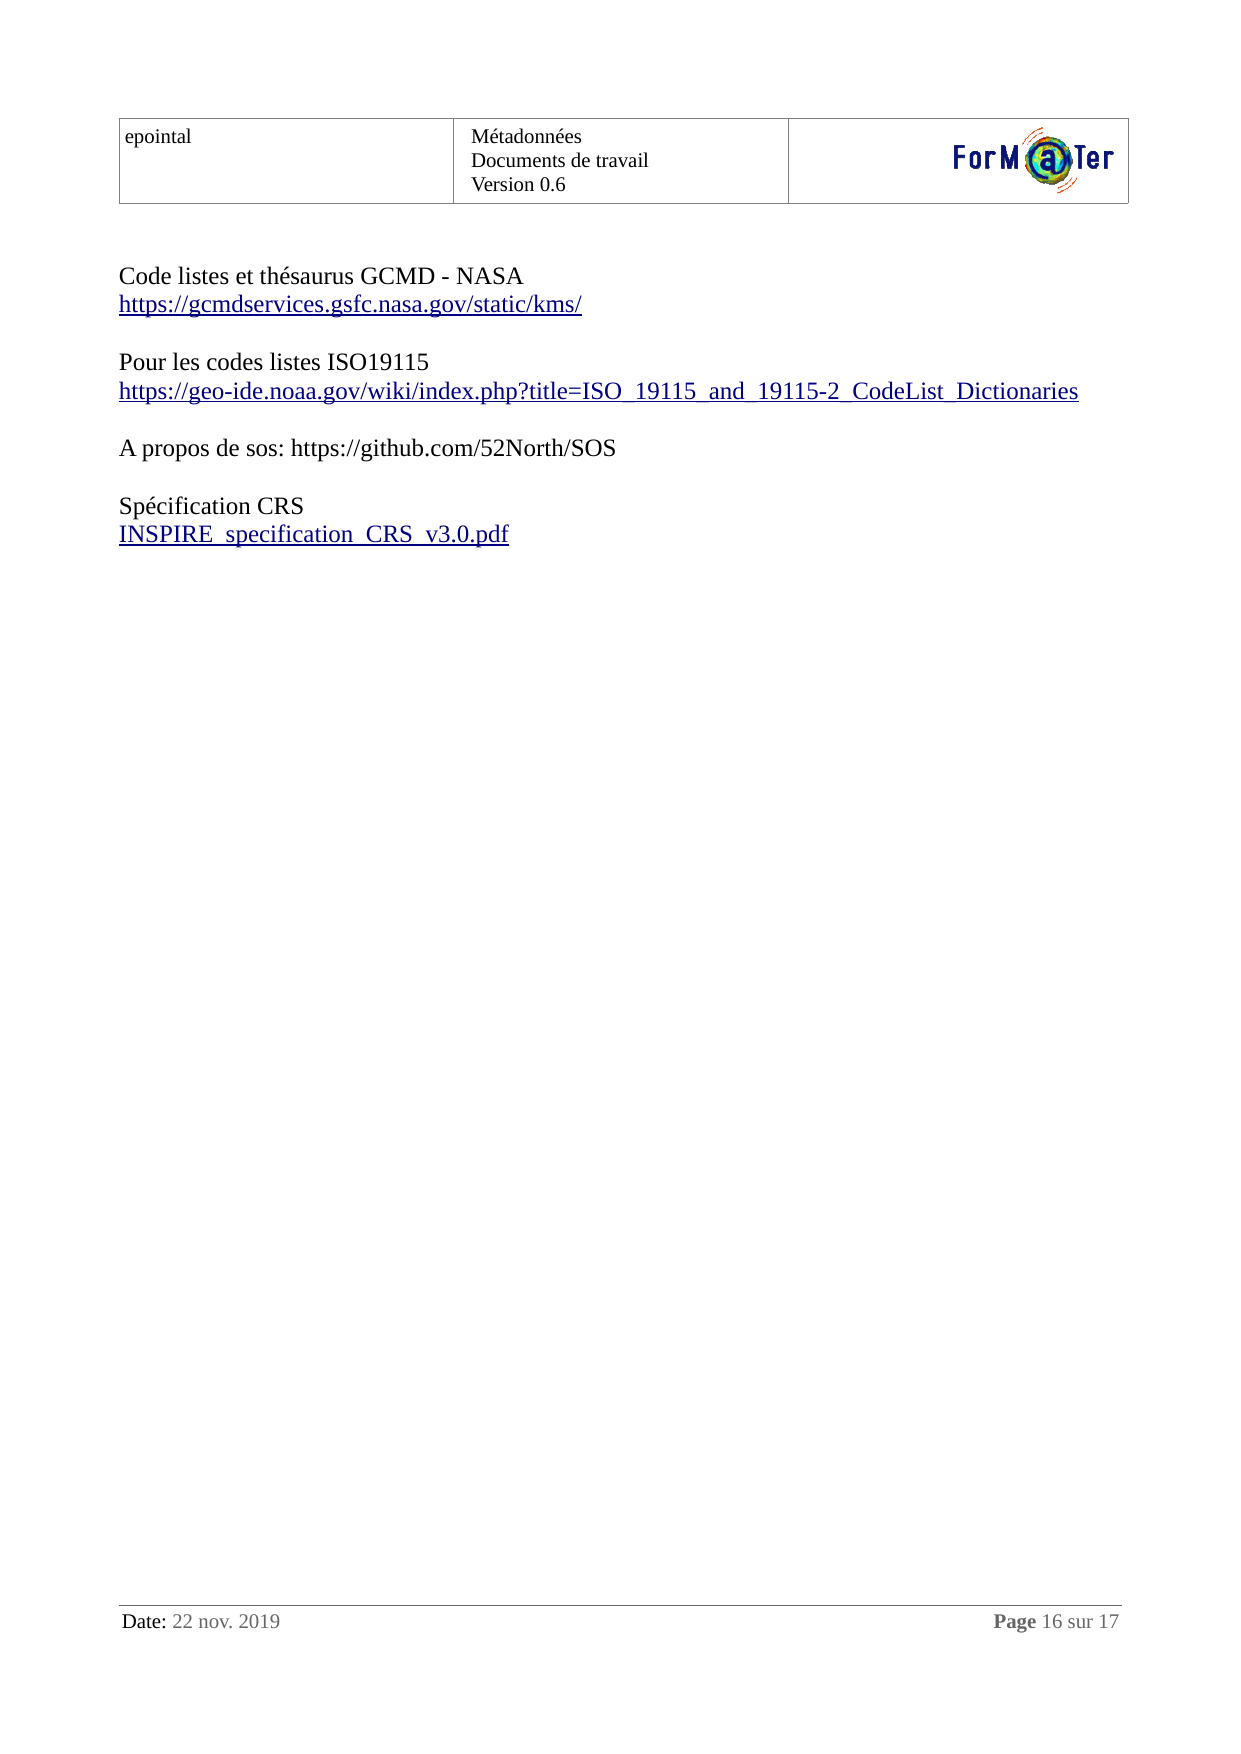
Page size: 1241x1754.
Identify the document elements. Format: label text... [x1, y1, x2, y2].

text A propos de sos: https://github.com/52North/SOS [119, 433, 1122, 462]
text Spécification CRS [119, 491, 1122, 519]
text https://gcmdservices.gsfc.nasa.gov/static/kms/ [119, 289, 1122, 318]
text Pour les codes listes ISO19115 [119, 347, 1122, 376]
picture [944, 123, 1123, 197]
text INSPIRE_specification_CRS_v3.0.pdf [119, 519, 1122, 548]
text https://geo-ide.noaa.gov/wiki/index.php?title=ISO_19115_and_19115-2_CodeList_Dictionaries [119, 376, 1122, 404]
text Code listes et thésaurus GCMD - NASA [119, 261, 1122, 289]
